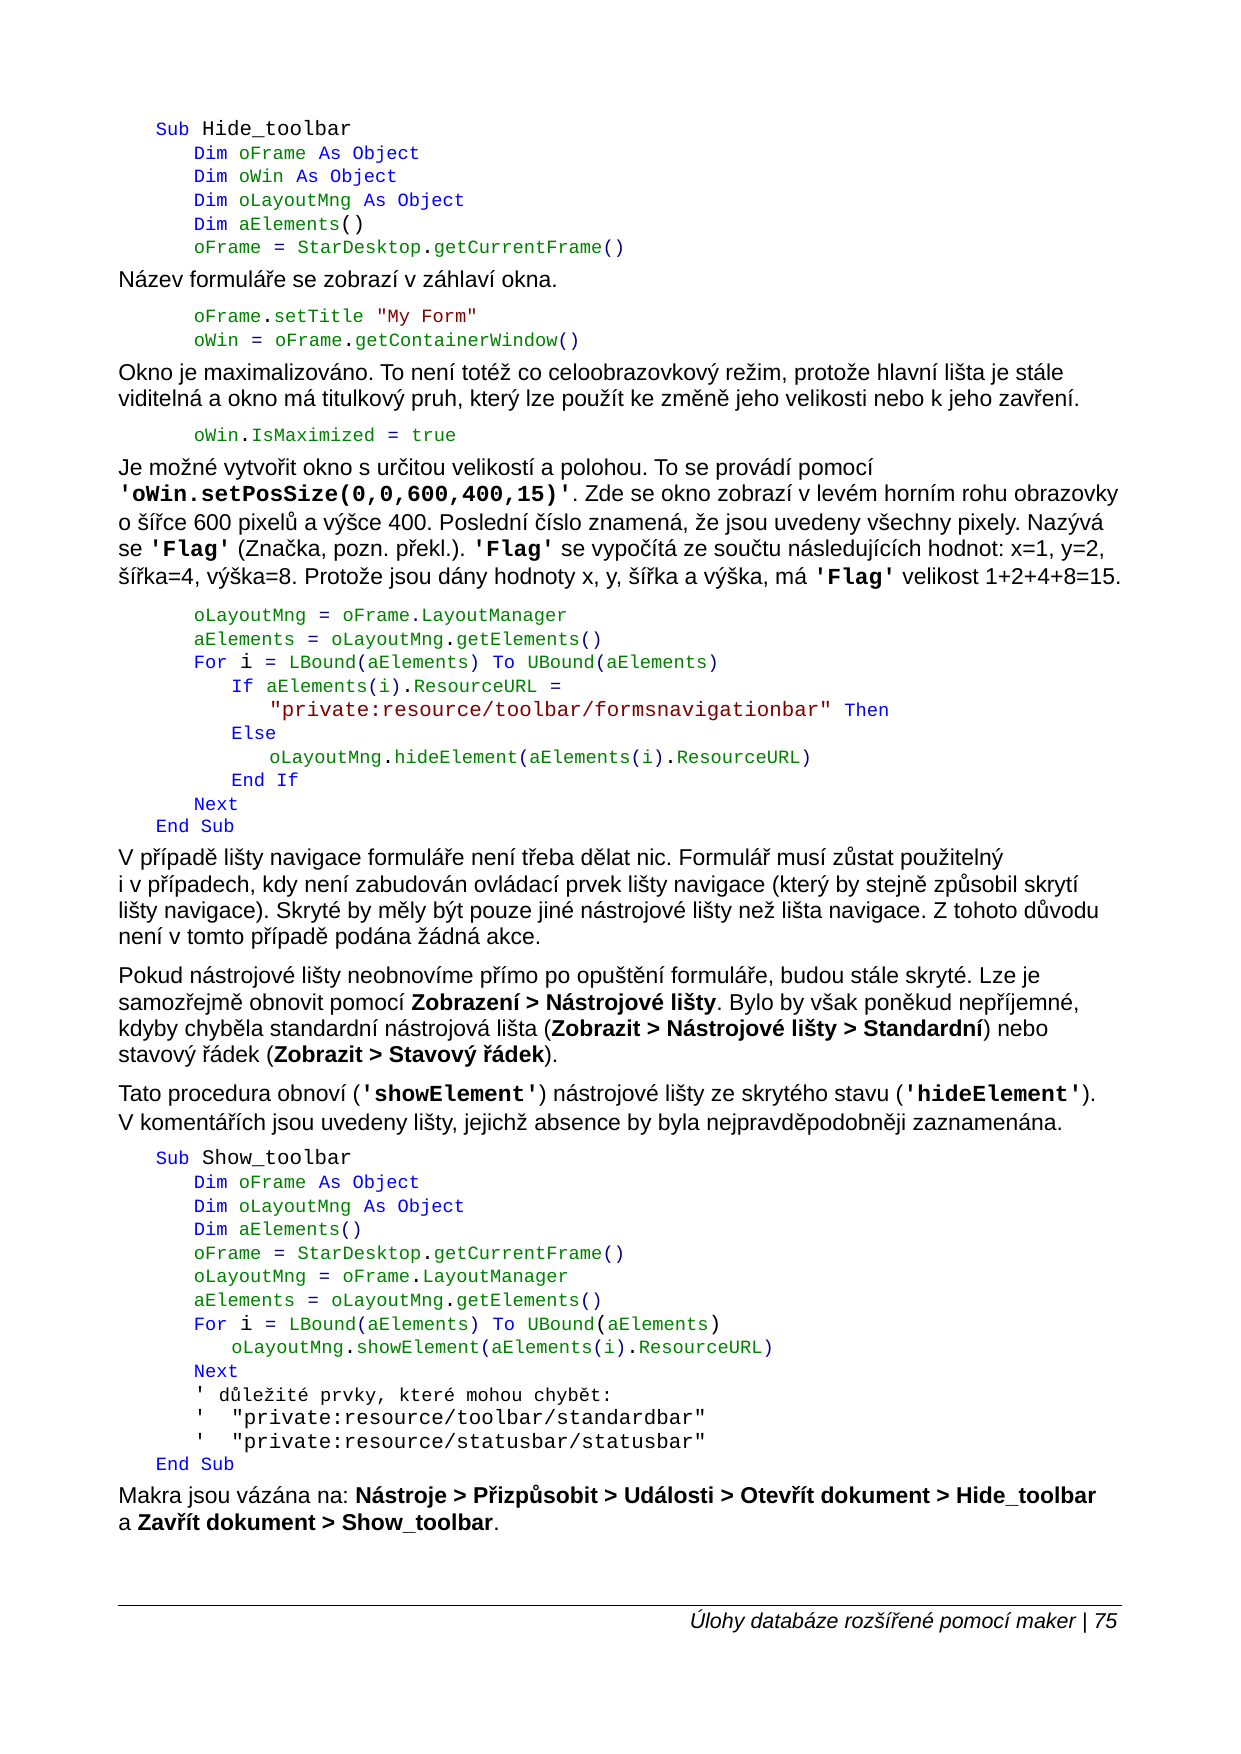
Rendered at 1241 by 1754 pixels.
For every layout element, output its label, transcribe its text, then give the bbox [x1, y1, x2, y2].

text ' "private:resource/statusbar/statusbar" [156, 1431, 1122, 1455]
text Sub Hide_toolbar [156, 118, 1122, 142]
text Pokud nástrojové lišty neobnovíme přímo po opuštění formuláře, budou stále skryté. Lze je samozřejmě obnovit pomocí Zobrazení > Nástrojové lišty. Bylo by však poněkud nepříjemné, kdyby chyběla standardní nástrojová lišta (Zobrazit > Nástrojové lišty > Standardní) nebo stavový řádek (Zobrazit > Stavový řádek). [118, 962, 1122, 1068]
text For i = LBound(aElements) To UBound(aElements) [156, 1313, 1122, 1336]
text V případě lišty navigace formuláře není třeba dělat nic. Formulář musí zůstat použitelný i v případech, kdy není zabudován ovládací prvek lišty navigace (který by stejně způsobil skrytí lišty navigace). Skryté by měly být pouze jiné nástrojové lišty než lišta navigace. Z tohoto důvodu není v tomto případě podána žádná akce. [118, 844, 1122, 950]
text Next [156, 793, 1122, 817]
text Dim oLayoutMng As Object [156, 1194, 1122, 1218]
text End If [156, 769, 1122, 793]
text If aElements(i).ResourceURL = [156, 675, 1122, 698]
text Dim oWin As Object [156, 165, 1122, 189]
text Dim aElements() [156, 213, 1122, 236]
text Název formuláře se zobrazí v záhlaví okna. [118, 266, 1122, 293]
text oLayoutMng.hideElement(aElements(i).ResourceURL) [156, 746, 1122, 769]
text oWin = oFrame.getContainerWindow() [156, 329, 1122, 352]
text "private:resource/toolbar/formsnavigationbar" Then [156, 698, 1122, 722]
text Dim oFrame As Object [156, 1171, 1122, 1194]
text Next [156, 1360, 1122, 1384]
text Je možné vytvořit okno s určitou velikostí a polohou. To se provádí pomocí 'oWin.setPosSize(0,0,600,400,15)'. Zde se okno zobrazí v levém horním rohu obrazovky o šířce 600 pixelů a výšce 400. Poslední číslo znamená, že jsou uvedeny všechny pixely. Nazývá se 'Flag' (Značka, pozn. překl.). 'Flag' se vypočítá ze součtu následujících hodnot: x=1, y=2, šířka=4, výška=8. Protože jsou dány hodnoty x, y, šířka a výška, má 'Flag' velikost 1+2+4+8=15. [118, 454, 1122, 591]
text oLayoutMng = oFrame.LayoutManager [156, 604, 1122, 628]
text Makra jsou vázána na: Nástroje > Přizpůsobit > Události > Otevřít dokument > Hide_toolbar a Zavřít dokument > Show_toolbar. [118, 1482, 1122, 1535]
text For i = LBound(aElements) To UBound(aElements) [156, 651, 1122, 675]
text Dim oLayoutMng As Object [156, 189, 1122, 213]
text ' "private:resource/toolbar/standardbar" [156, 1407, 1122, 1431]
text Else [156, 722, 1122, 746]
text oFrame = StarDesktop.getCurrentFrame() [156, 1242, 1122, 1266]
text aElements = oLayoutMng.getElements() [156, 1289, 1122, 1313]
text Dim oFrame As Object [156, 142, 1122, 165]
text oFrame = StarDesktop.getCurrentFrame() [156, 236, 1122, 260]
text oFrame.setTitle "My Form" [156, 305, 1122, 329]
text oWin.IsMaximized = true [156, 424, 1122, 447]
text oLayoutMng = oFrame.LayoutManager [156, 1266, 1122, 1289]
text ' důležité prvky, které mohou chybět: [156, 1384, 1122, 1407]
text aElements = oLayoutMng.getElements() [156, 628, 1122, 651]
text End Sub [156, 817, 1122, 838]
text End Sub [156, 1455, 1122, 1476]
text Dim aElements() [156, 1218, 1122, 1242]
text oLayoutMng.showElement(aElements(i).ResourceURL) [156, 1336, 1122, 1360]
text Okno je maximalizováno. To není totéž co celoobrazovkový režim, protože hlavní lišta je stále viditelná a okno má titulkový pruh, který lze použít ke změně jeho velikosti nebo k jeho zavření. [118, 359, 1122, 411]
text Tato procedura obnoví ('showElement') nástrojové lišty ze skrytého stavu ('hideElement'). V komentářích jsou uvedeny lišty, jejichž absence by byla nejpravděpodobněji zaznamenána. [118, 1080, 1122, 1135]
text Sub Show_toolbar [156, 1147, 1122, 1171]
